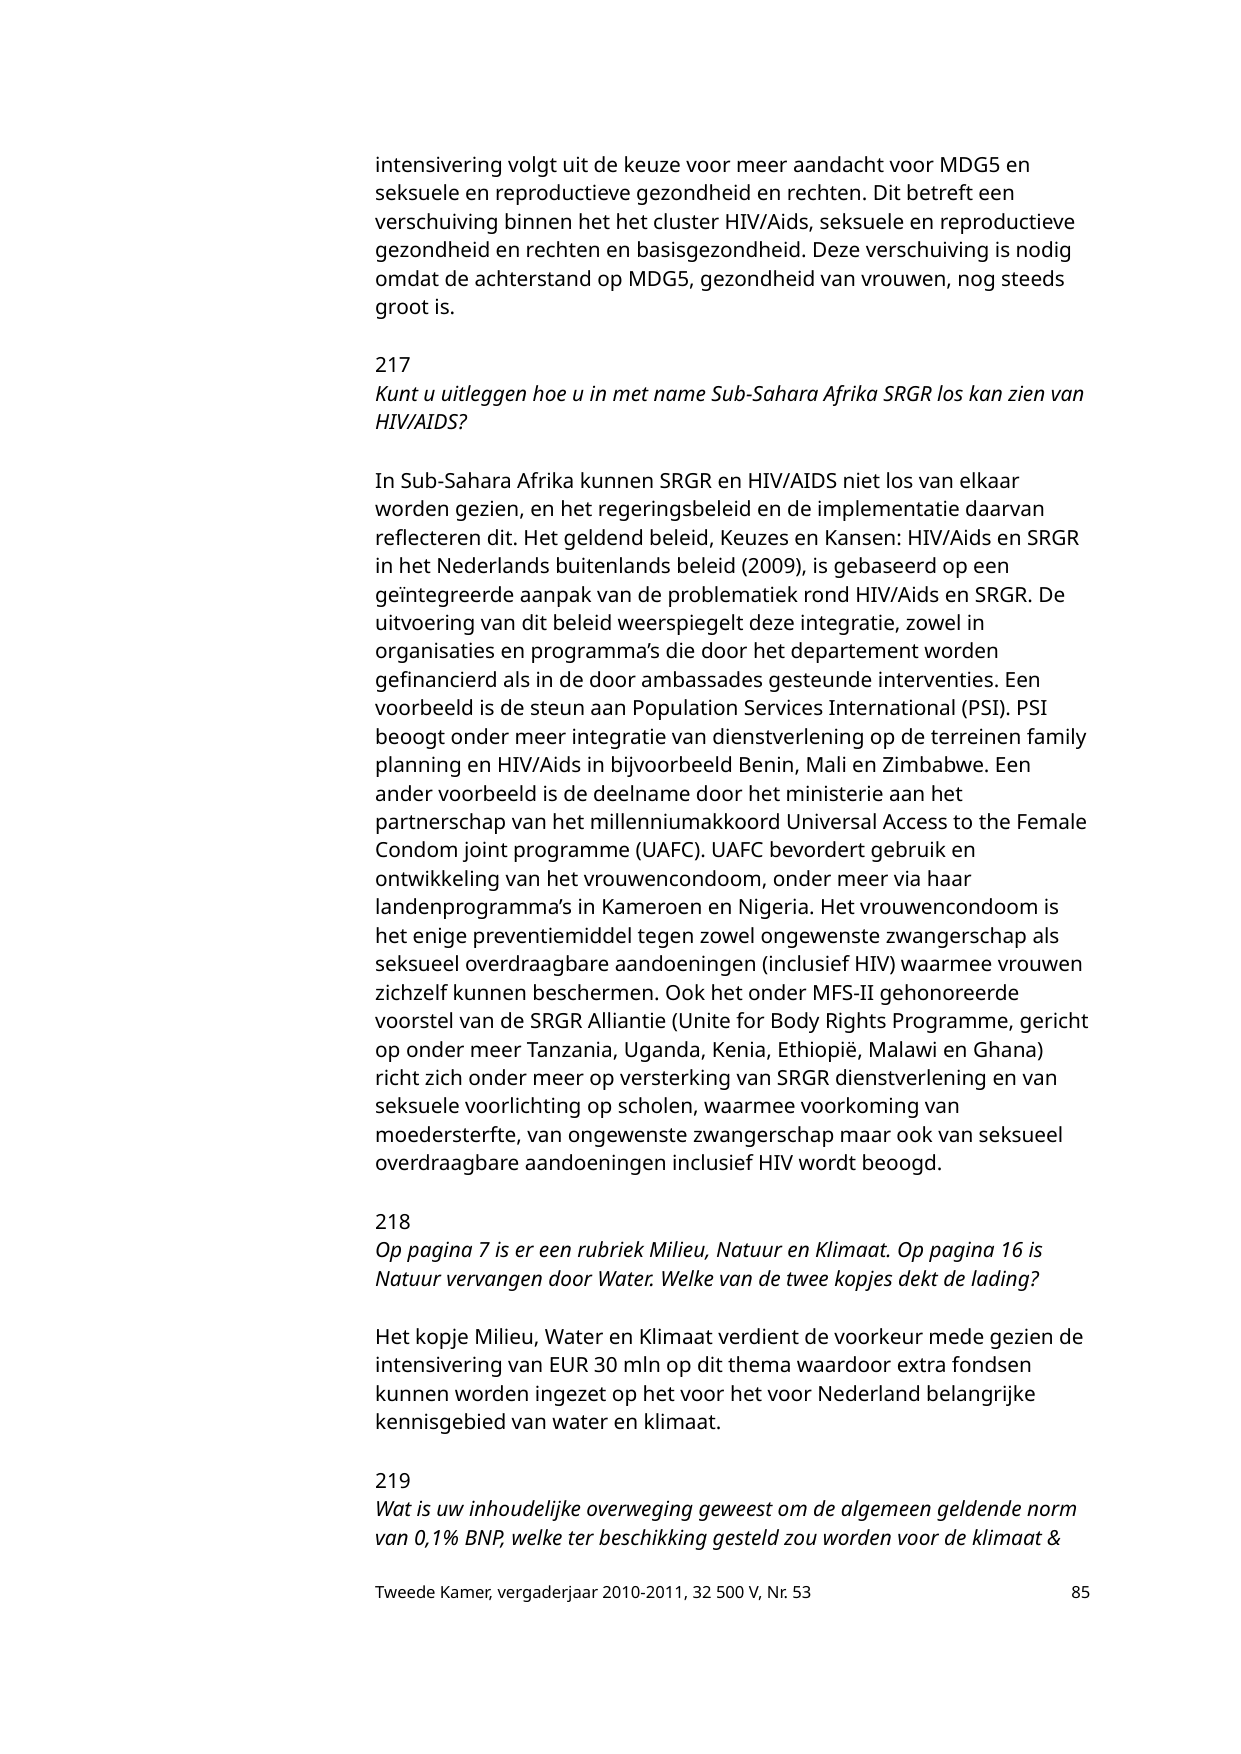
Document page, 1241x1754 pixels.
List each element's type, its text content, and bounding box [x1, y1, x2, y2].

text Op pagina 7 is er een rubriek Milieu, Natuur en Klimaat. Op pagina 16 is Natuur vervangen door Water. Welke van de twee kopjes dekt de lading? [375, 1235, 1090, 1292]
text In Sub-Sahara Afrika kunnen SRGR en HIV/AIDS niet los van elkaar worden gezien, en het regeringsbeleid en de implementatie daarvan reflecteren dit. Het geldend beleid, Keuzes en Kansen: HIV/Aids en SRGR in het Nederlands buitenlands beleid (2009), is gebaseerd op een geïntegreerde aanpak van de problematiek rond HIV/Aids en SRGR. De uitvoering van dit beleid weerspiegelt deze integratie, zowel in organisaties en programma’s die door het departement worden gefinancierd als in de door ambassades gesteunde interventies. Een voorbeeld is de steun aan Population Services International (PSI). PSI beoogt onder meer integratie van dienstverlening op de terreinen family planning en HIV/Aids in bijvoorbeeld Benin, Mali en Zimbabwe. Een ander voorbeeld is de deelname door het ministerie aan het partnerschap van het millenniumakkoord Universal Access to the Female Condom joint programme (UAFC). UAFC bevordert gebruik en ontwikkeling van het vrouwencondoom, onder meer via haar landenprogramma’s in Kameroen en Nigeria. Het vrouwencondoom is het enige preventiemiddel tegen zowel ongewenste zwangerschap als seksueel overdraagbare aandoeningen (inclusief HIV) waarmee vrouwen zichzelf kunnen beschermen. Ook het onder MFS-II gehonoreerde voorstel van de SRGR Alliantie (Unite for Body Rights Programme, gericht op onder meer Tanzania, Uganda, Kenia, Ethiopië, Malawi en Ghana) richt zich onder meer op versterking van SRGR dienstverlening en van seksuele voorlichting op scholen, waarmee voorkoming van moedersterfte, van ongewenste zwangerschap maar ook van seksueel overdraagbare aandoeningen inclusief HIV wordt beoogd. [375, 466, 1090, 1177]
text intensivering volgt uit de keuze voor meer aandacht voor MDG5 en seksuele en reproductieve gezondheid en rechten. Dit betreft een verschuiving binnen het het cluster HIV/Aids, seksuele en reproductieve gezondheid en rechten en basisgezondheid. Deze verschuiving is nodig omdat de achterstand op MDG5, gezondheid van vrouwen, nog steeds groot is. [375, 150, 1090, 321]
text Wat is uw inhoudelijke overweging geweest om de algemeen geldende norm van 0,1% BNP, welke ter beschikking gesteld zou worden voor de klimaat & [375, 1494, 1090, 1551]
text 217 [375, 351, 1090, 379]
text Het kopje Milieu, Water en Klimaat verdient de voorkeur mede gezien de intensivering van EUR 30 mln op dit thema waardoor extra fondsen kunnen worden ingezet op het voor het voor Nederland belangrijke kennisgebied van water en klimaat. [375, 1322, 1090, 1436]
text Kunt u uitleggen hoe u in met name Sub-Sahara Afrika SRGR los kan zien van HIV/AIDS? [375, 379, 1090, 436]
text 218 [375, 1207, 1090, 1235]
text 219 [375, 1466, 1090, 1494]
